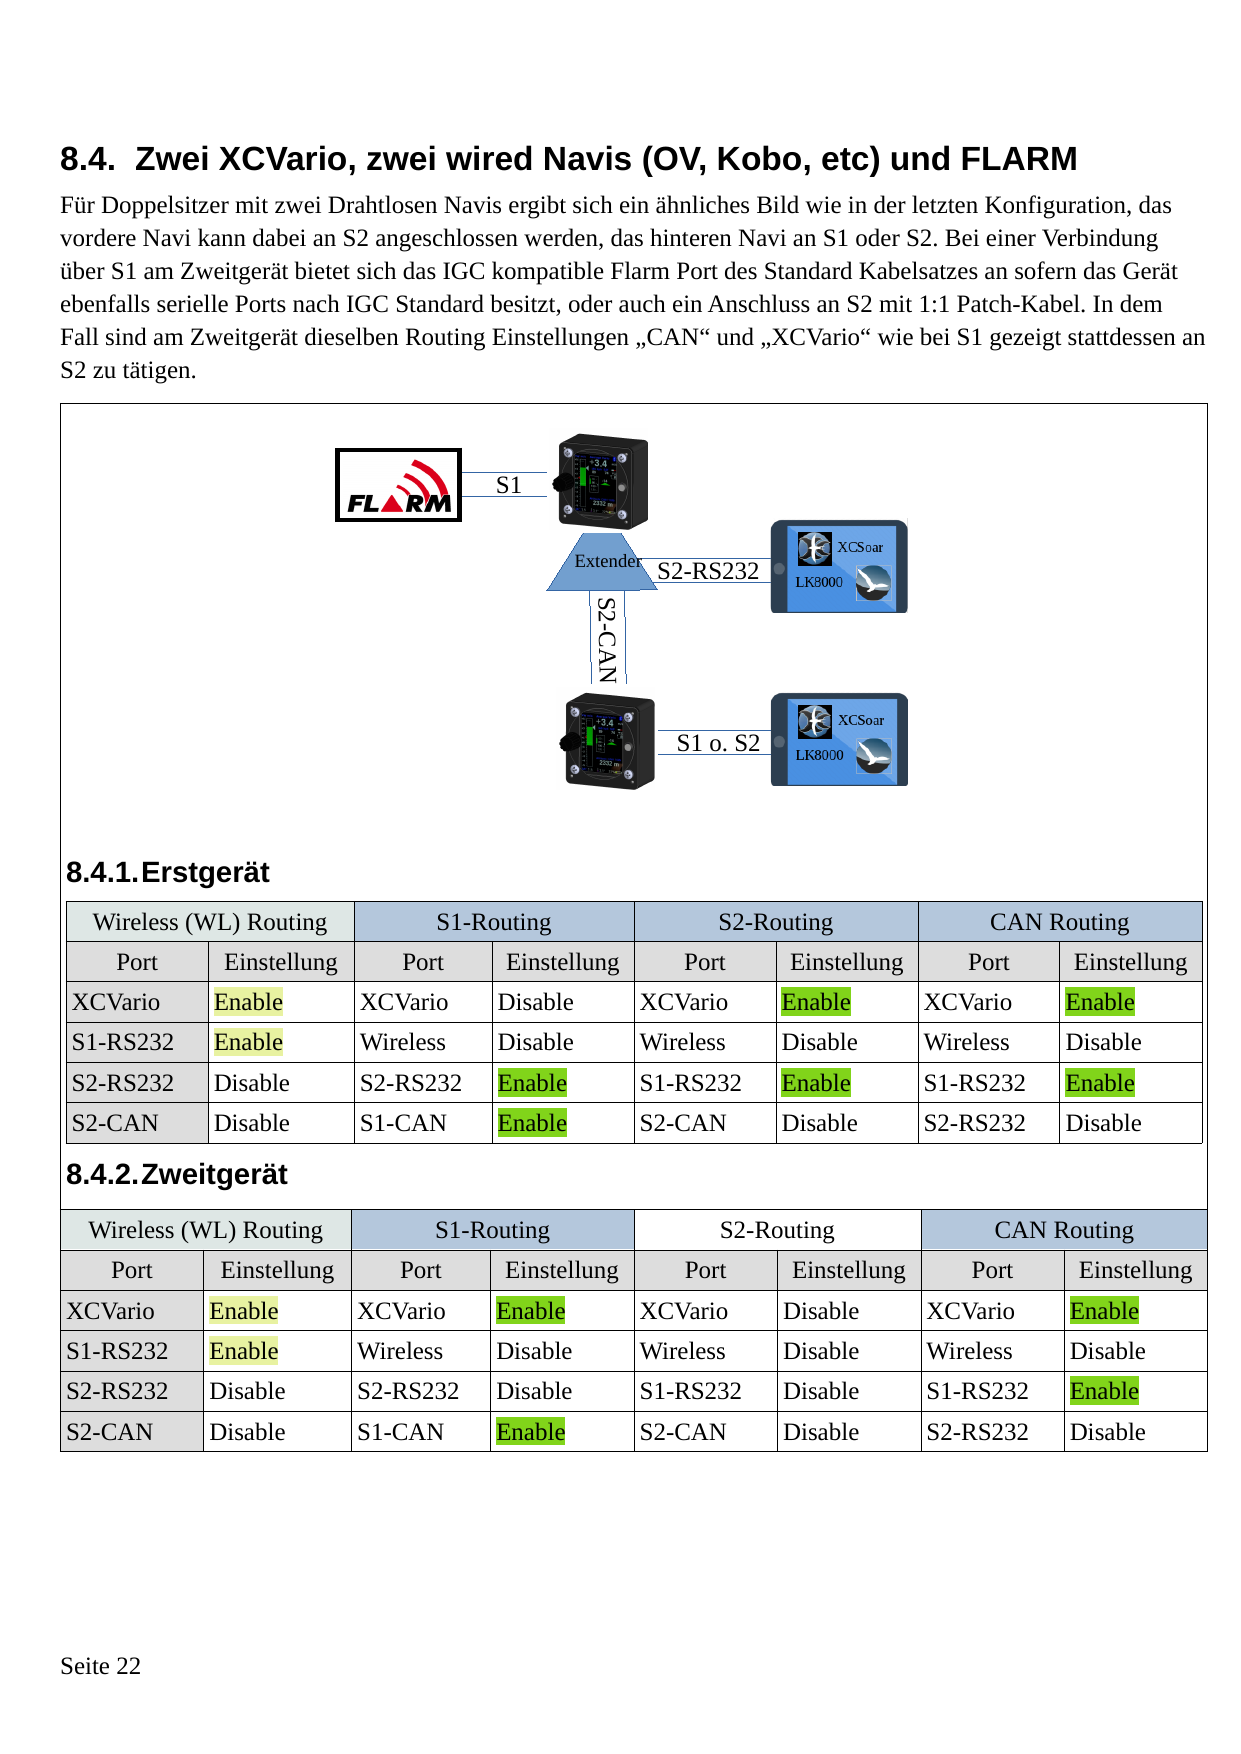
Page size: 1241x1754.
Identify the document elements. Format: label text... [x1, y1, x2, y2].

table_header Wireless (WL) Routing [67, 902, 354, 941]
table_cell Enable [491, 1412, 634, 1451]
table_cell Disable [778, 1291, 921, 1330]
table_cell Disable [1065, 1412, 1207, 1451]
picture [343, 455, 455, 515]
table_cell Disable [778, 1331, 921, 1371]
table_cell Disable [778, 1372, 921, 1411]
table_cell Port [635, 942, 776, 981]
table_cell Port [919, 942, 1059, 981]
table_cell XCVario [67, 982, 208, 1022]
table_cell Enable [209, 1023, 354, 1062]
table_cell XCVario [919, 982, 1059, 1022]
table_cell Wireless [355, 1023, 492, 1062]
table_cell S2-RS232 [67, 1063, 208, 1102]
table_cell Disable [1060, 1023, 1202, 1062]
table_cell S2-CAN [635, 1412, 777, 1451]
picture [770, 518, 908, 613]
table_cell Disable [491, 1331, 634, 1371]
table_cell Port [922, 1251, 1064, 1290]
table_cell Wireless [635, 1331, 777, 1371]
table_header Erstgerät Zweitgerät [61, 404, 1207, 1209]
table_cell Disable [778, 1412, 921, 1451]
table_cell Disable [777, 1103, 918, 1143]
table_cell Enable [493, 1103, 634, 1143]
table_cell Disable [1065, 1331, 1207, 1371]
table_cell XCVario [352, 1291, 490, 1330]
table_cell Port [61, 1251, 203, 1290]
table_cell S2-CAN [61, 1412, 203, 1451]
table_cell Enable [204, 1331, 351, 1371]
table_cell Disable [209, 1063, 354, 1102]
table_cell XCVario [355, 982, 492, 1022]
table_cell Enable [777, 982, 918, 1022]
table_cell S2-RS232 [355, 1063, 492, 1102]
table_cell S2-CAN [67, 1103, 208, 1143]
table_cell Wireless [352, 1331, 490, 1371]
table_cell S1-RS232 [67, 1023, 208, 1062]
table_cell Enable [777, 1063, 918, 1102]
table_cell Disable [1060, 1103, 1202, 1143]
table_cell Enable [1065, 1372, 1207, 1411]
table_cell Wireless (WL) Routing [61, 1210, 351, 1249]
table_cell XCVario [635, 1291, 777, 1330]
table_cell Enable [491, 1291, 634, 1330]
table_cell Enable [493, 1063, 634, 1102]
picture [556, 687, 655, 790]
table_header CAN Routing [919, 902, 1202, 941]
table_cell S2-RS232 [919, 1103, 1059, 1143]
table_cell S2-RS232 [61, 1372, 203, 1411]
table_header S2-Routing [635, 902, 918, 941]
table_cell Enable [1060, 1063, 1202, 1102]
table_cell S1-RS232 [635, 1372, 777, 1411]
table_cell Einstellung [493, 942, 634, 981]
table_cell Einstellung [491, 1251, 634, 1290]
table_cell Disable [493, 982, 634, 1022]
table_cell Wireless [635, 1023, 776, 1062]
table_cell Enable [1060, 982, 1202, 1022]
table_cell S1-Routing [352, 1210, 634, 1249]
table_cell S2-CAN [635, 1103, 776, 1143]
table_cell Enable [209, 982, 354, 1022]
table_cell Port [67, 942, 208, 981]
table_cell S1-RS232 [61, 1331, 203, 1371]
table_cell XCVario [635, 982, 776, 1022]
table_cell Disable [204, 1372, 351, 1411]
table_cell Einstellung [778, 1251, 921, 1290]
table_cell Disable [777, 1023, 918, 1062]
table_cell Enable [204, 1291, 351, 1330]
table_cell Einstellung [777, 942, 918, 981]
table_cell XCVario [922, 1291, 1064, 1330]
table_cell Port [355, 942, 492, 981]
table_cell Einstellung [1065, 1251, 1207, 1290]
picture [770, 691, 908, 786]
table_cell S2-RS232 [352, 1372, 490, 1411]
table_cell Einstellung [209, 942, 354, 981]
subtitle Zwei XCVario, zwei wired Navis (OV, Kobo, etc) und FLARM [60, 139, 1207, 178]
table_cell Disable [491, 1372, 634, 1411]
table_cell Port [352, 1251, 490, 1290]
table_cell S1-RS232 [922, 1372, 1064, 1411]
table_cell S2-Routing [635, 1210, 921, 1249]
table_cell Einstellung [1060, 942, 1202, 981]
table_cell Disable [209, 1103, 354, 1143]
table_cell Disable [204, 1412, 351, 1451]
table_cell S1-RS232 [635, 1063, 776, 1102]
table_cell Enable [1065, 1291, 1207, 1330]
table_cell Wireless [919, 1023, 1059, 1062]
table_cell XCVario [61, 1291, 203, 1330]
picture [549, 428, 648, 530]
table_cell S2-RS232 [922, 1412, 1064, 1451]
table_header S1-Routing [355, 902, 634, 941]
table_cell Einstellung [204, 1251, 351, 1290]
table_cell S1-RS232 [919, 1063, 1059, 1102]
text Für Doppelsitzer mit zwei Drahtlosen Navis ergibt sich ein ähnliches Bild wie in der letzten Konfiguration, das vordere Navi kann dabei an S2 angeschlossen werden, das hinteren Navi an S1 oder S2. Bei einer Verbindung über S1 am Zweitgerät bietet sich das IGC kompatible Flarm Port des Standard Kabelsatzes an sofern das Gerät ebenfalls serielle Ports nach IGC Standard besitzt, oder auch ein Anschluss an S2 mit 1:1 Patch-Kabel. In dem Fall sind am Zweitgerät dieselben Routing Einstellungen „CAN“ und „XCVario“ wie bei S1 gezeigt stattdessen an S2 zu tätigen. [60, 190, 1207, 384]
table_cell CAN Routing [922, 1210, 1207, 1249]
table_cell Wireless [922, 1331, 1064, 1371]
table_cell S1-CAN [355, 1103, 492, 1143]
table_cell S1-CAN [352, 1412, 490, 1451]
table_cell Port [635, 1251, 777, 1290]
table_cell Disable [493, 1023, 634, 1062]
